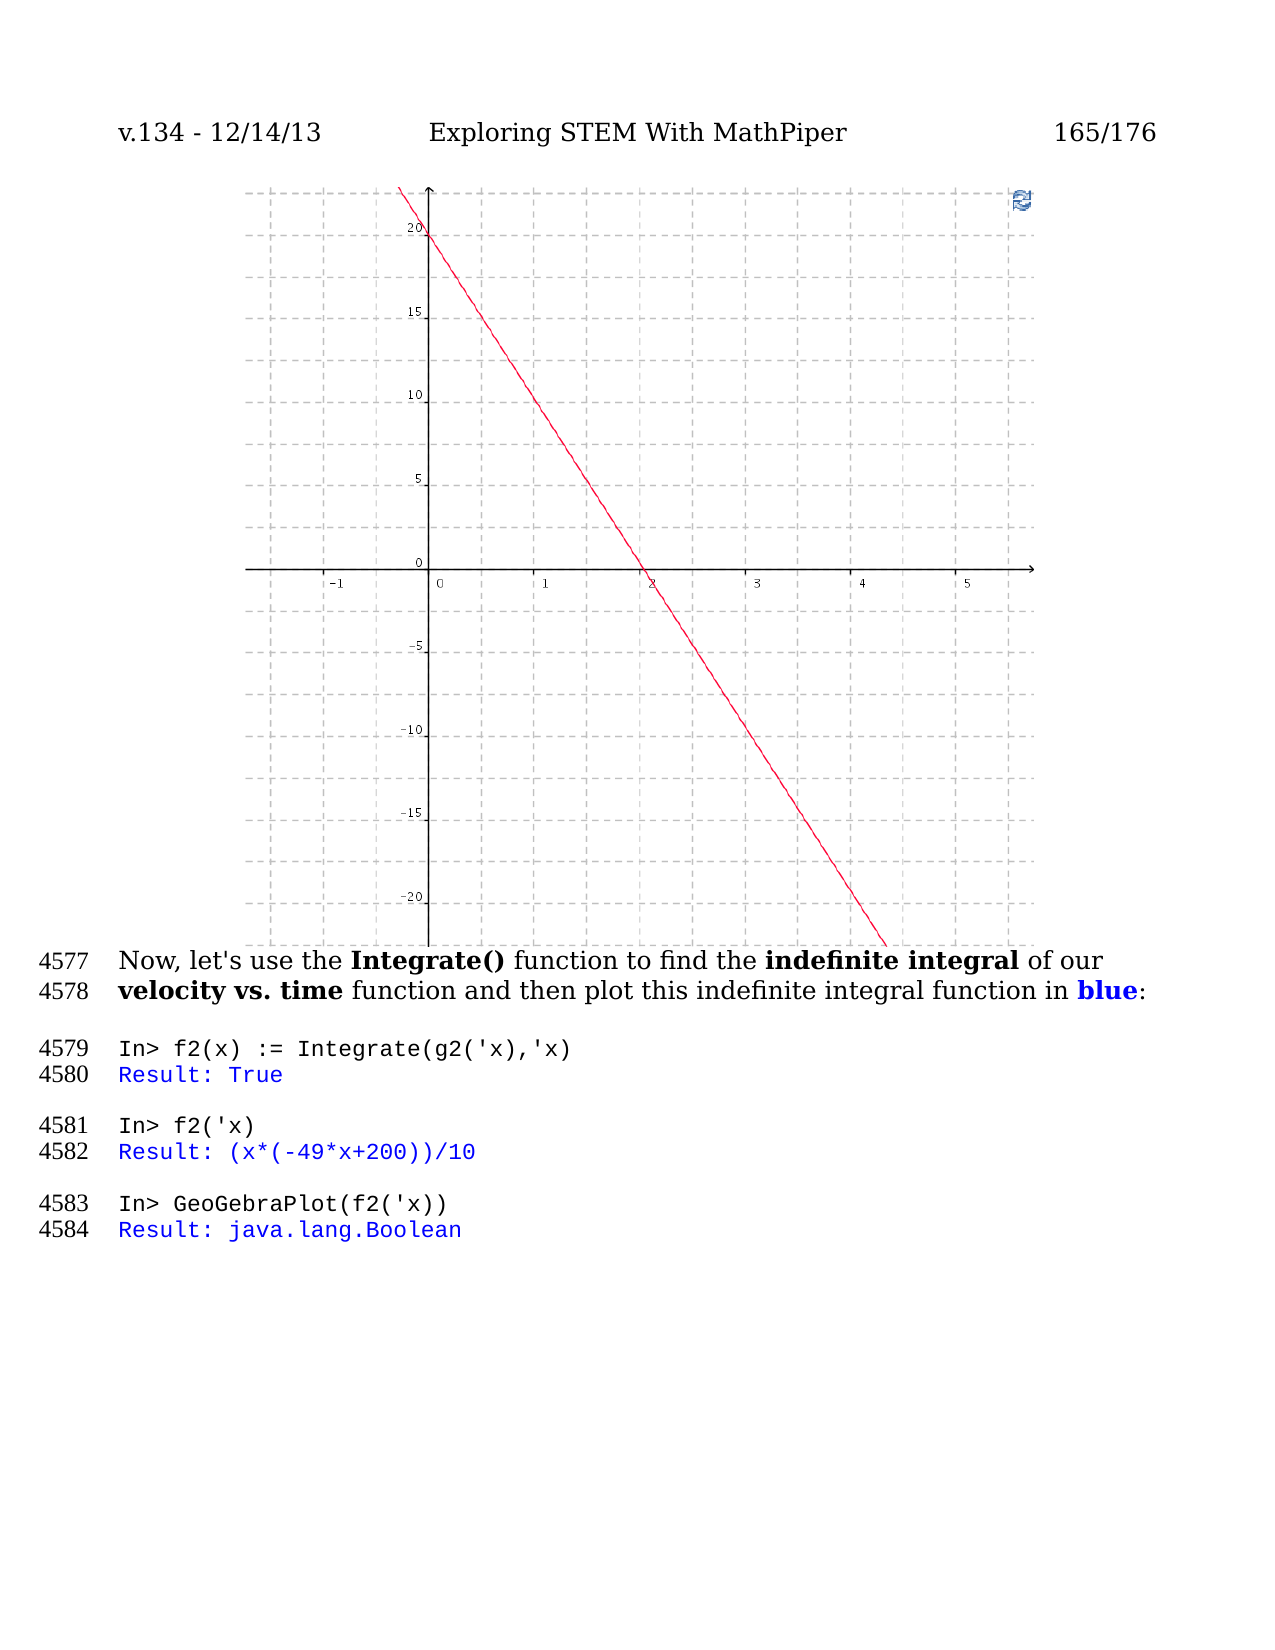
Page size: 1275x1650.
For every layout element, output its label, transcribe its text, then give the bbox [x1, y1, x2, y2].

text Now, let's use the Integrate() function to find the indefinite integral of our velocity vs. time function and then plot this indefinite integral function in blue: [118, 882, 1157, 1005]
text In> f2('x) [118, 1115, 1157, 1141]
text Result: (x*(-49*x+200))/10 [118, 1141, 1157, 1167]
text Result: True [118, 1063, 1157, 1089]
text Result: java.lang.Boolean [118, 1218, 1157, 1244]
picture [245, 187, 1034, 947]
text In> GeoGebraPlot(f2('x)) [118, 1193, 1157, 1218]
text In> f2(x) := Integrate(g2('x),'x) [118, 1037, 1157, 1063]
